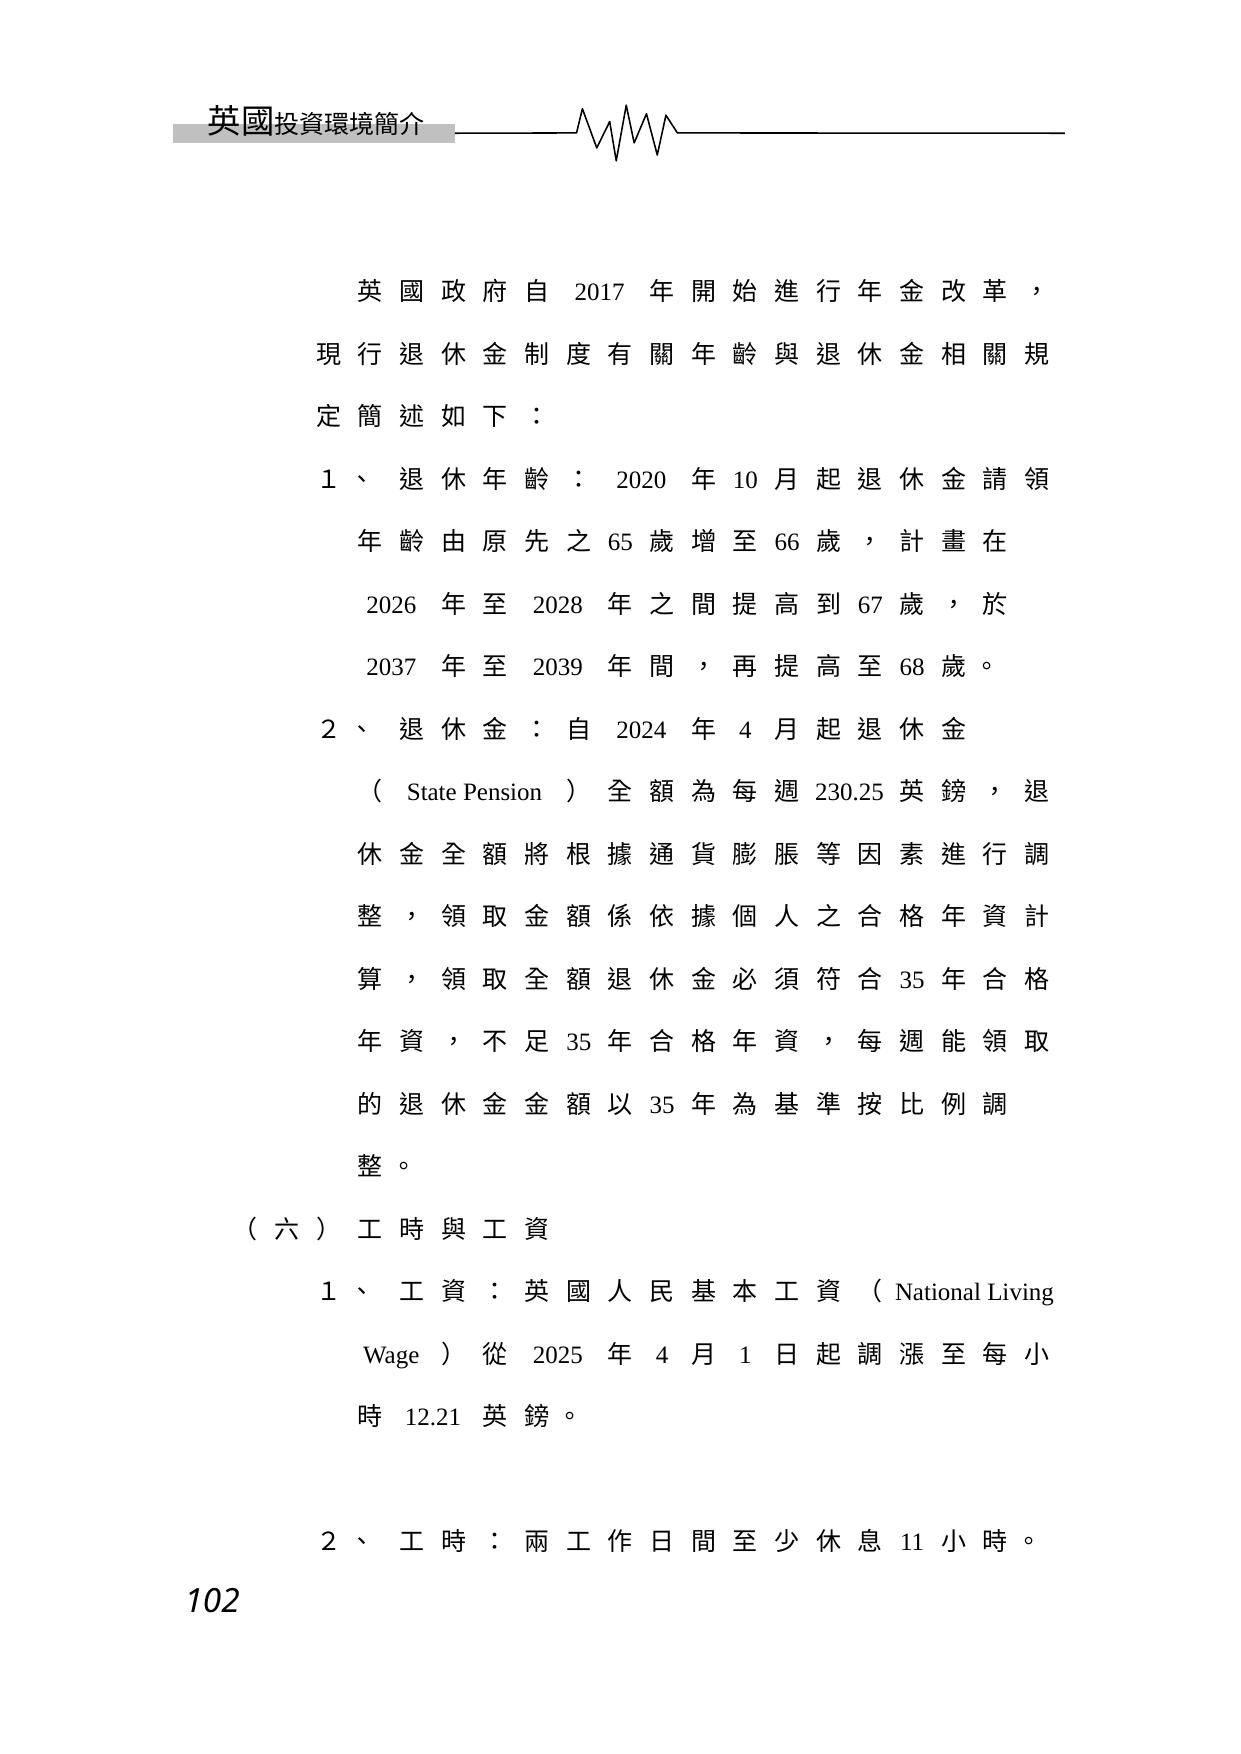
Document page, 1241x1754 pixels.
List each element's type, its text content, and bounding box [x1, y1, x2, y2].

text ２、退休金：自2024年4月起退休金（State Pension）全額為每週230.25英鎊，退休金全額將根據通貨膨脹等因素進行調整，領取金額係依據個人之合格年資計算，領取全額退休金必須符合35年合格年資，不足35年合格年資，每週能領取的退休金金額以35年為基準按比例調整。 [281, 688, 1058, 1188]
text 英國政府自2017年開始進行年金改革，現行退休金制度有關年齡與退休金相關規定簡述如下： [281, 250, 1058, 438]
text （六）工時與工資 [207, 1188, 1058, 1250]
text １、工資：英國人民基本工資（National Living Wage）從2025年4月1日起調漲至每小時12.21英鎊。 [281, 1250, 1058, 1438]
text １、退休年齡：2020年10月起退休金請領年齡由原先之65歲增至66歲，計畫在2026年至2028年之間提高到67歲，於2037年至2039年間，再提高至68歲。 [281, 438, 1058, 688]
text ２、工時：兩工作日間至少休息11小時。 [281, 1500, 1058, 1563]
